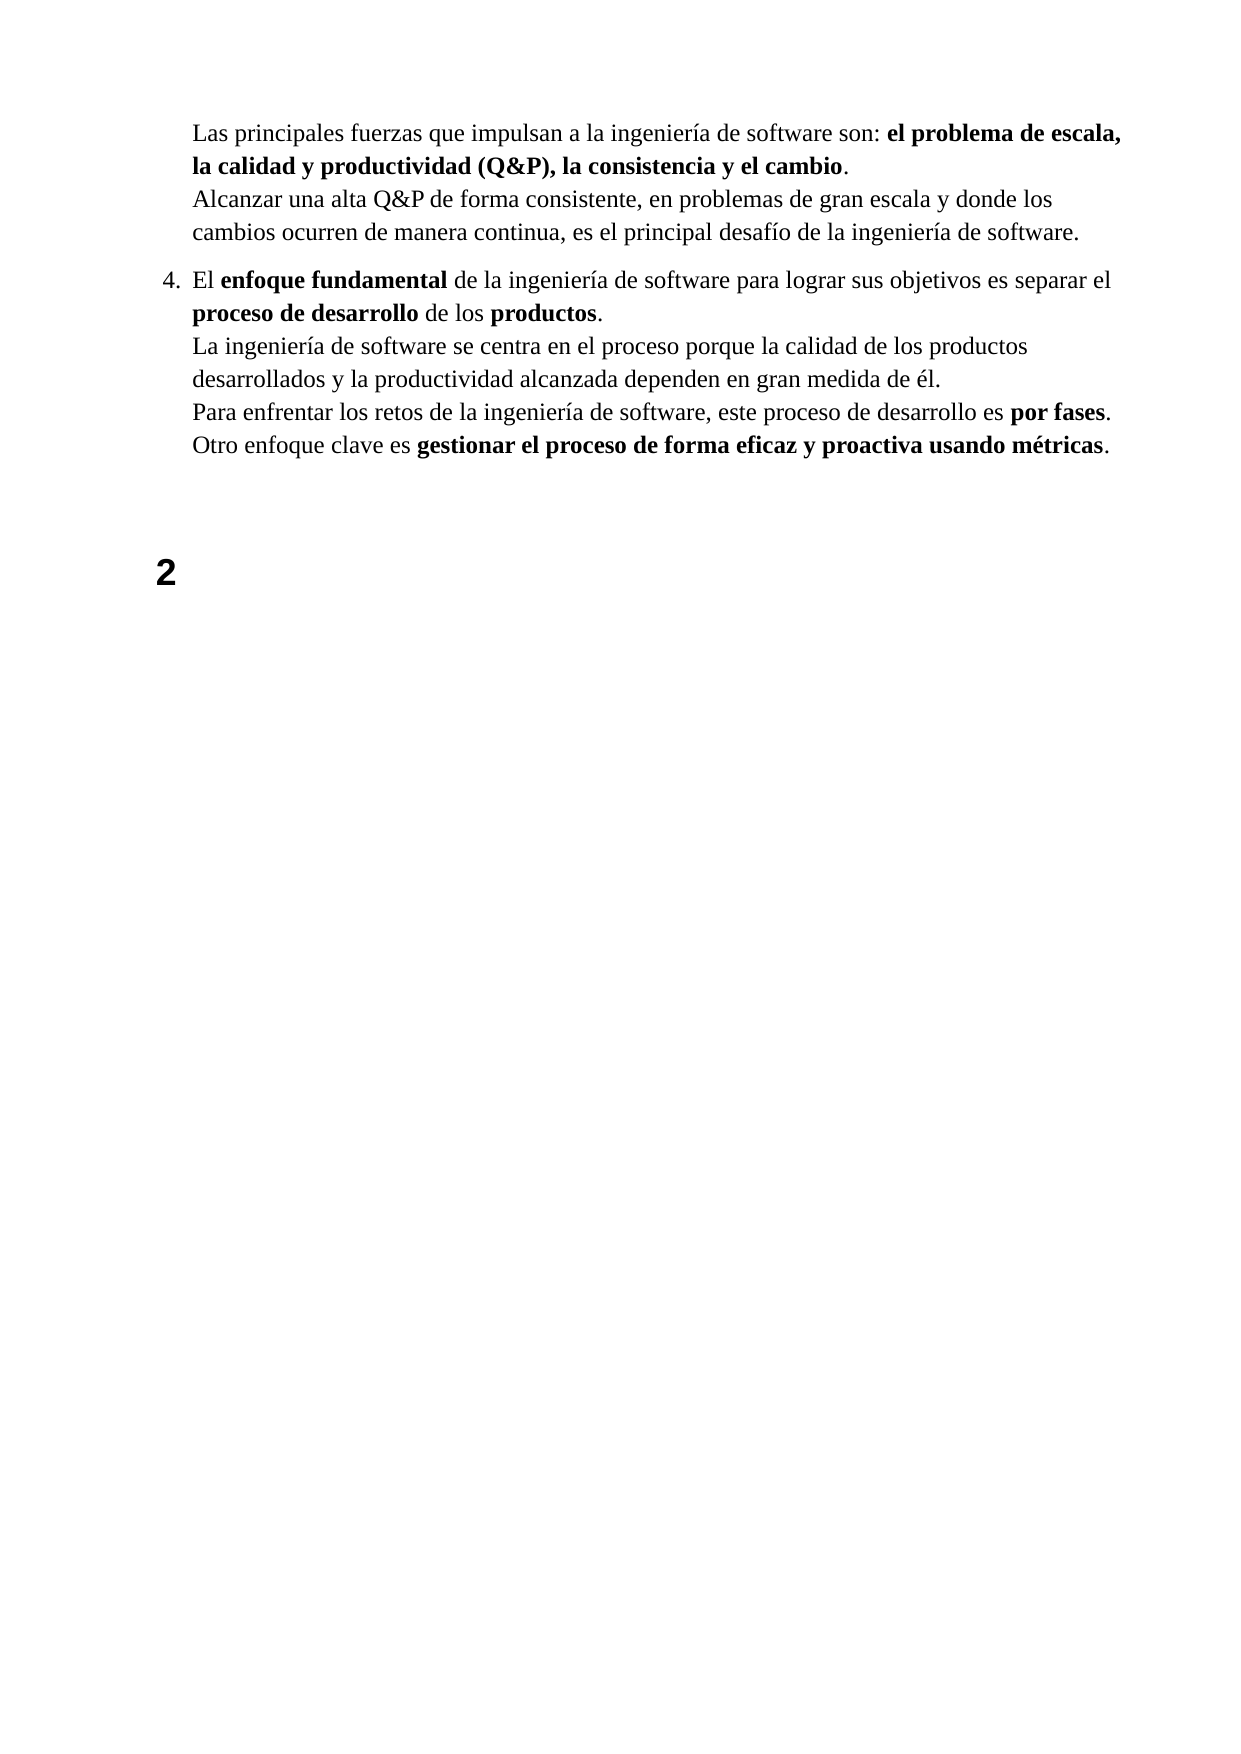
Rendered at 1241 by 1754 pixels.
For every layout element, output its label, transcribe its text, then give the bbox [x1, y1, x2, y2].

list El enfoque fundamental de la ingeniería de software para lograr sus objetivos es separar el proceso de desarrollo de los productos. La ingeniería de software se centra en el proceso porque la calidad de los productos desarrollados y la productividad alcanzada dependen en gran medida de él. Para enfrentar los retos de la ingeniería de software, este proceso de desarrollo es por fases. Otro enfoque clave es gestionar el proceso de forma eficaz y proactiva usando métricas. [162, 265, 1122, 459]
list Las principales fuerzas que impulsan a la ingeniería de software son: el problema de escala, la calidad y productividad (Q&P), la consistencia y el cambio. Alcanzar una alta Q&P de forma consistente, en problemas de gran escala y donde los cambios ocurren de manera continua, es el principal desafío de la ingeniería de software. [162, 118, 1122, 246]
